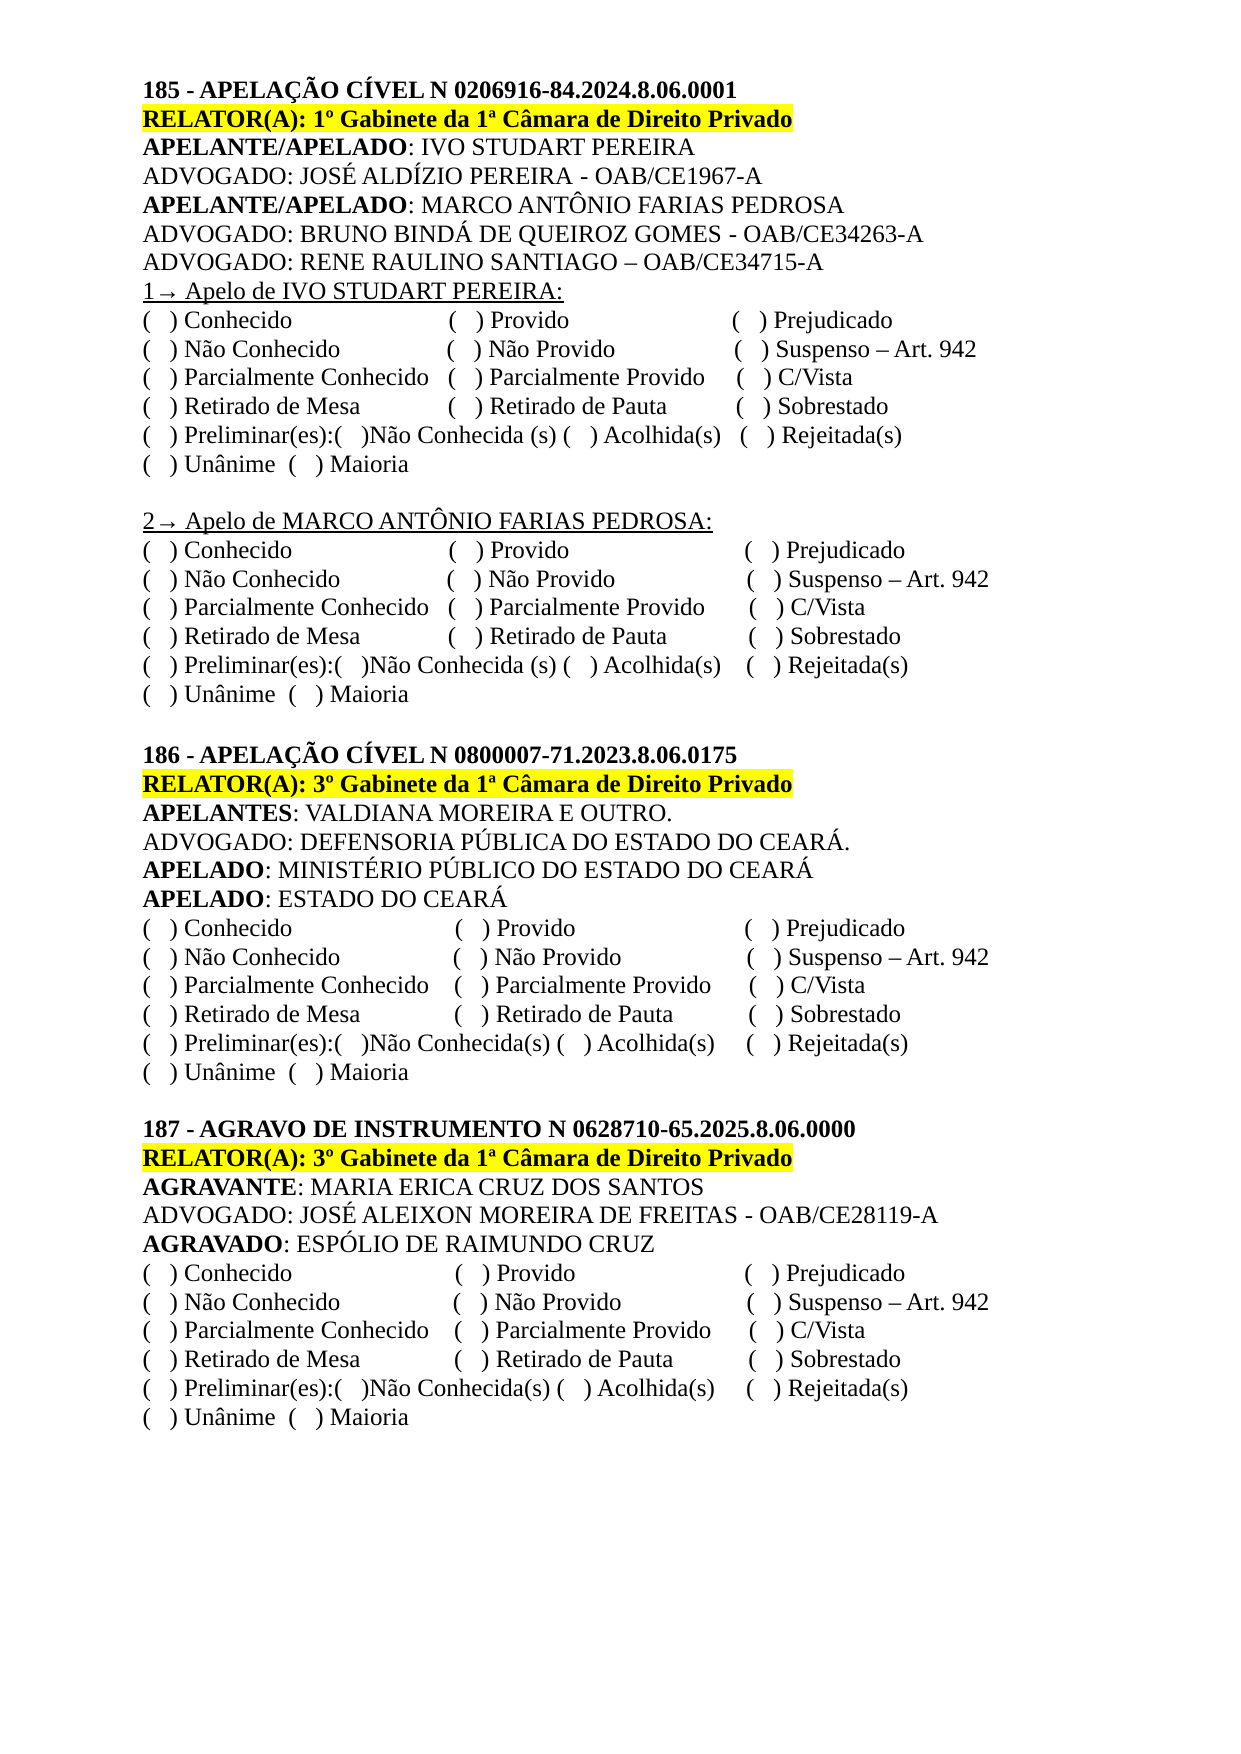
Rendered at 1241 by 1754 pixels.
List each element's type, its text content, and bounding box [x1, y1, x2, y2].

text 185 - APELAÇÃO CÍVEL N 0206916-84.2024.8.06.0001 RELATOR(A): 1º Gabinete da 1ª Câmara de Direito Privado APELANTE/APELADO: IVO STUDART PEREIRA ADVOGADO: JOSÉ ALDÍZIO PEREIRA - OAB/CE1967-A APELANTE/APELADO: MARCO ANTÔNIO FARIAS PEDROSA ADVOGADO: BRUNO BINDÁ DE QUEIROZ GOMES - OAB/CE34263-A ADVOGADO: RENE RAULINO SANTIAGO – OAB/CE34715-A [142, 75, 1141, 276]
text ( ) Unânime ( ) Maioria [142, 679, 1141, 707]
text ( ) Parcialmente Conhecido ( ) Parcialmente Provido ( ) C/Vista [142, 971, 1158, 999]
text 187 - AGRAVO DE INSTRUMENTO N 0628710-65.2025.8.06.0000 RELATOR(A): 3º Gabinete da 1ª Câmara de Direito Privado AGRAVANTE: MARIA ERICA CRUZ DOS SANTOS ADVOGADO: JOSÉ ALEIXON MOREIRA DE FREITAS - OAB/CE28119-A AGRAVADO: ESPÓLIO DE RAIMUNDO CRUZ ( ) Conhecido ( ) Provido ( ) Prejudicado [142, 1114, 1141, 1287]
text ( ) Retirado de Mesa ( ) Retirado de Pauta ( ) Sobrestado [142, 621, 1158, 650]
text 2→ Apelo de MARCO ANTÔNIO FARIAS PEDROSA: [142, 506, 1141, 535]
text ( ) Preliminar(es):( )Não Conhecida(s) ( ) Acolhida(s) ( ) Rejeitada(s) [142, 1028, 1158, 1057]
text ( ) Unânime ( ) Maioria [142, 449, 1158, 477]
text ( ) Parcialmente Conhecido ( ) Parcialmente Provido ( ) C/Vista [142, 592, 1158, 621]
text ( ) Não Conhecido ( ) Não Provido ( ) Suspenso – Art. 942 [142, 1287, 1158, 1316]
text ( ) Parcialmente Conhecido ( ) Parcialmente Provido ( ) C/Vista [142, 362, 1158, 391]
text ( ) Conhecido ( ) Provido ( ) Prejudicado [142, 535, 1141, 564]
text ( ) Unânime ( ) Maioria [142, 1057, 1158, 1086]
text ( ) Preliminar(es):( )Não Conhecida (s) ( ) Acolhida(s) ( ) Rejeitada(s) [142, 650, 1158, 679]
text 1→ Apelo de IVO STUDART PEREIRA: [142, 276, 1141, 305]
text ( ) Preliminar(es):( )Não Conhecida(s) ( ) Acolhida(s) ( ) Rejeitada(s) [142, 1373, 1158, 1402]
text ( ) Não Conhecido ( ) Não Provido ( ) Suspenso – Art. 942 [142, 942, 1158, 971]
text ( ) Retirado de Mesa ( ) Retirado de Pauta ( ) Sobrestado [142, 999, 1158, 1028]
text ( ) Preliminar(es):( )Não Conhecida (s) ( ) Acolhida(s) ( ) Rejeitada(s) [142, 420, 1158, 449]
text ( ) Parcialmente Conhecido ( ) Parcialmente Provido ( ) C/Vista [142, 1316, 1158, 1344]
text 186 - APELAÇÃO CÍVEL N 0800007-71.2023.8.06.0175 RELATOR(A): 3º Gabinete da 1ª Câmara de Direito Privado APELANTES: VALDIANA MOREIRA E OUTRO. ADVOGADO: DEFENSORIA PÚBLICA DO ESTADO DO CEARÁ. APELADO: MINISTÉRIO PÚBLICO DO ESTADO DO CEARÁ APELADO: ESTADO DO CEARÁ ( ) Conhecido ( ) Provido ( ) Prejudicado [142, 741, 1141, 942]
text ( ) Retirado de Mesa ( ) Retirado de Pauta ( ) Sobrestado [142, 391, 1158, 420]
text ( ) Unânime ( ) Maioria [142, 1402, 1158, 1431]
text ( ) Conhecido ( ) Provido ( ) Prejudicado [142, 305, 1141, 334]
text ( ) Retirado de Mesa ( ) Retirado de Pauta ( ) Sobrestado [142, 1344, 1158, 1373]
text ( ) Não Conhecido ( ) Não Provido ( ) Suspenso – Art. 942 [142, 334, 1158, 362]
text ( ) Não Conhecido ( ) Não Provido ( ) Suspenso – Art. 942 [142, 564, 1158, 592]
